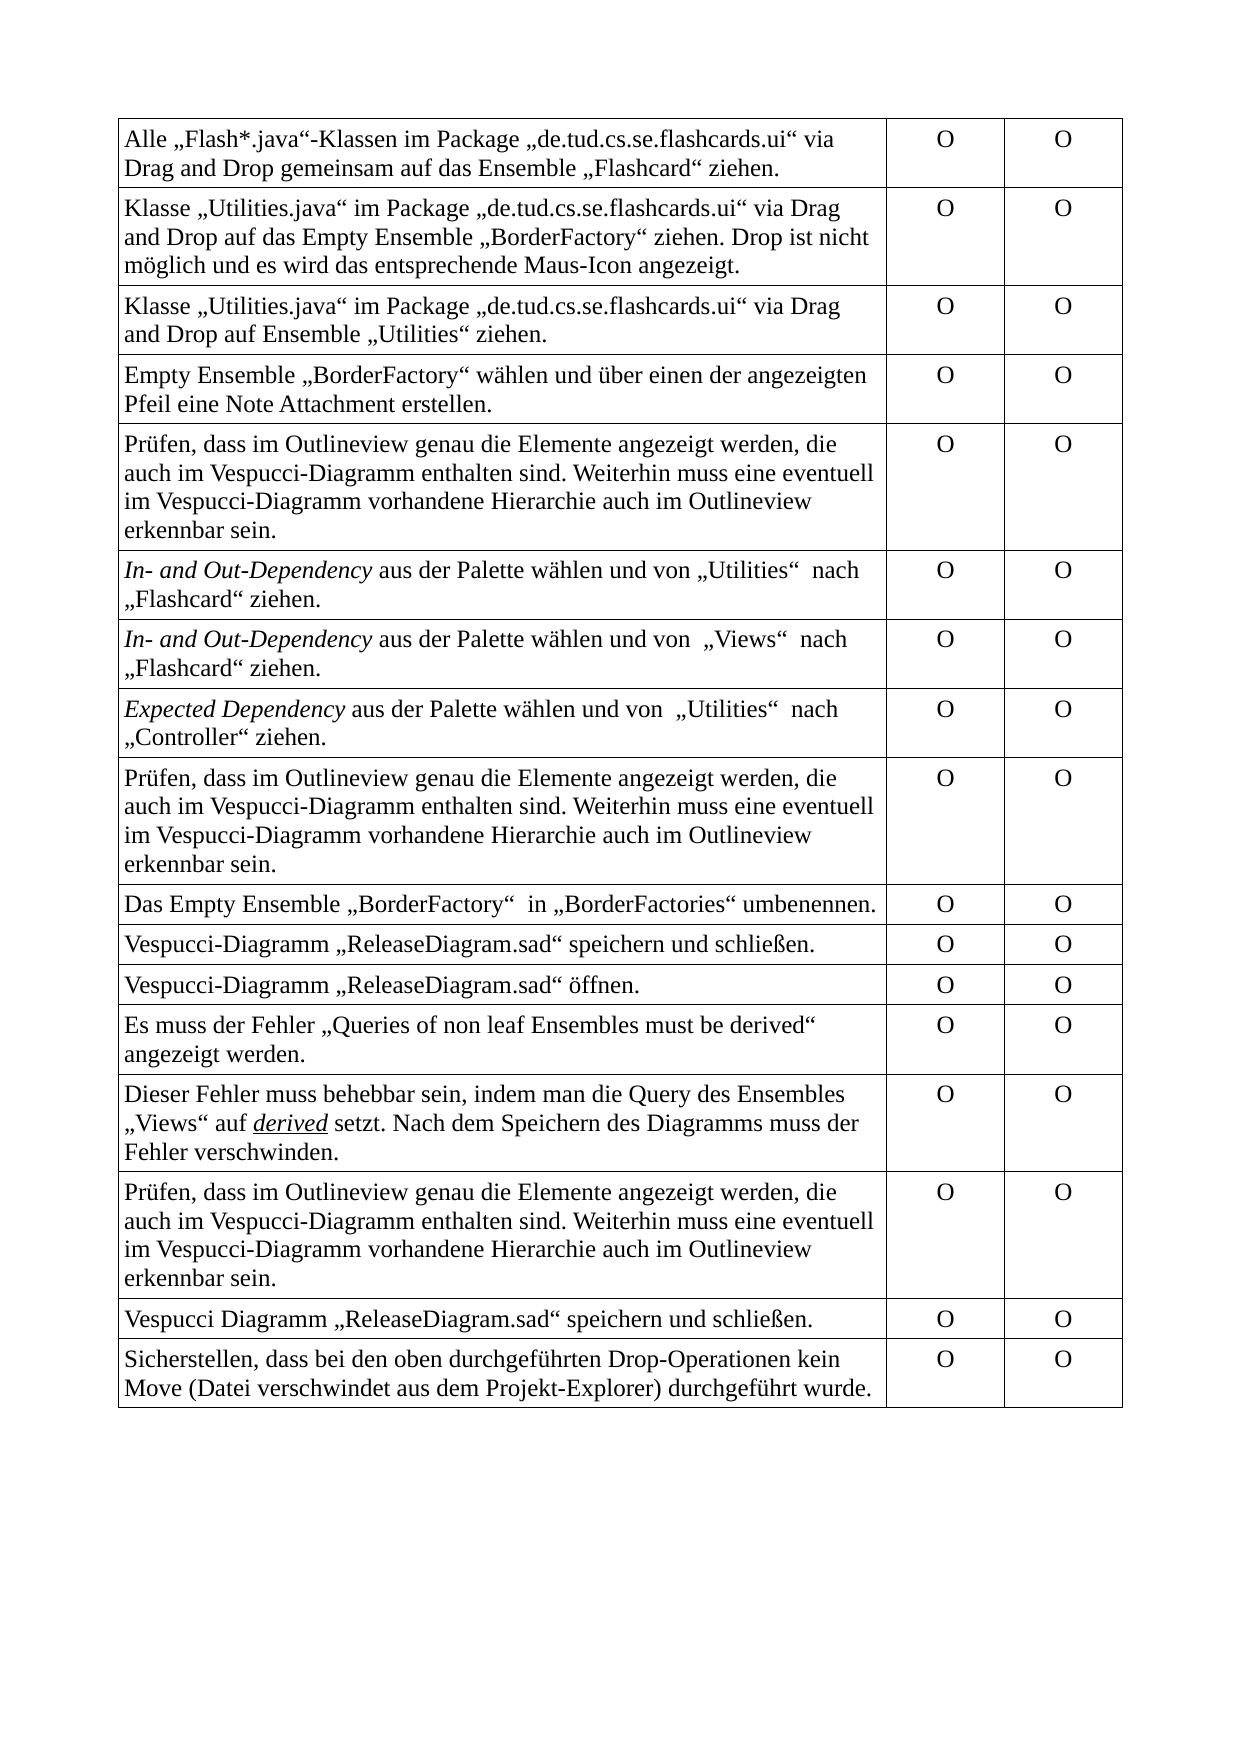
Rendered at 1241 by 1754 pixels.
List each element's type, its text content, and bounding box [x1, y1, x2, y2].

table_cell O [887, 885, 1004, 924]
table_cell O [1005, 885, 1122, 924]
table_cell Vespucci Diagramm „ReleaseDiagram.sad“ speichern und schließen. [119, 1299, 886, 1338]
table_cell Sicherstellen, dass bei den oben durchgeführten Drop-Operationen kein Move (Datei verschwindet aus dem Projekt-Explorer) durchgeführt wurde. [119, 1339, 886, 1407]
table_cell O [1005, 1172, 1122, 1298]
table_cell Klasse „Utilities.java“ im Package „de.tud.cs.se.flashcards.ui“ via Drag and Drop auf das Empty Ensemble „BorderFactory“ ziehen. Drop ist nicht möglich und es wird das entsprechende Maus-Icon angezeigt. [119, 188, 886, 285]
table_cell O [887, 1005, 1004, 1073]
table_cell O [887, 424, 1004, 550]
table_cell Dieser Fehler muss behebbar sein, indem man die Query des Ensembles „Views“ auf derived setzt. Nach dem Speichern des Diagramms muss der Fehler verschwinden. [119, 1075, 886, 1171]
table_cell O [1005, 1005, 1122, 1073]
table_cell O [887, 1299, 1004, 1338]
table_cell O [887, 620, 1004, 688]
table_cell O [887, 1075, 1004, 1171]
table_cell O [1005, 1075, 1122, 1171]
table_cell Alle „Flash*.java“-Klassen im Package „de.tud.cs.se.flashcards.ui“ via Drag and Drop gemeinsam auf das Ensemble „Flashcard“ ziehen. [119, 119, 886, 187]
table_cell O [887, 965, 1004, 1004]
table_cell O [1005, 620, 1122, 688]
table_cell Prüfen, dass im Outlineview genau die Elemente angezeigt werden, die auch im Vespucci-Diagramm enthalten sind. Weiterhin muss eine eventuell im Vespucci-Diagramm vorhandene Hierarchie auch im Outlineview erkennbar sein. [119, 1172, 886, 1298]
table_cell O [887, 689, 1004, 757]
table_cell O [887, 551, 1004, 619]
table_cell O [1005, 551, 1122, 619]
table_cell Expected Dependency aus der Palette wählen und von „Utilities“ nach „Controller“ ziehen. [119, 689, 886, 757]
table_cell O [887, 188, 1004, 285]
table_cell O [1005, 355, 1122, 423]
table_cell Prüfen, dass im Outlineview genau die Elemente angezeigt werden, die auch im Vespucci-Diagramm enthalten sind. Weiterhin muss eine eventuell im Vespucci-Diagramm vorhandene Hierarchie auch im Outlineview erkennbar sein. [119, 424, 886, 550]
table_cell O [1005, 1299, 1122, 1338]
table_cell Es muss der Fehler „Queries of non leaf Ensembles must be derived“ angezeigt werden. [119, 1005, 886, 1073]
table_cell O [1005, 286, 1122, 354]
table_cell O [1005, 758, 1122, 883]
table_cell O [1005, 188, 1122, 285]
table_cell Vespucci-Diagramm „ReleaseDiagram.sad“ öffnen. [119, 965, 886, 1004]
table_cell Das Empty Ensemble „BorderFactory“ in „BorderFactories“ umbenennen. [119, 885, 886, 924]
table_cell O [887, 119, 1004, 187]
table_cell Vespucci-Diagramm „ReleaseDiagram.sad“ speichern und schließen. [119, 925, 886, 964]
table_cell O [887, 758, 1004, 883]
table_cell O [887, 925, 1004, 964]
table_cell In- and Out-Dependency aus der Palette wählen und von „Views“ nach „Flashcard“ ziehen. [119, 620, 886, 688]
table_cell O [1005, 965, 1122, 1004]
table_cell O [1005, 925, 1122, 964]
table_cell O [1005, 424, 1122, 550]
table_cell O [887, 286, 1004, 354]
table_cell O [887, 1172, 1004, 1298]
table_cell In- and Out-Dependency aus der Palette wählen und von „Utilities“ nach „Flashcard“ ziehen. [119, 551, 886, 619]
table_cell O [887, 1339, 1004, 1407]
table_cell O [1005, 689, 1122, 757]
table_cell O [1005, 119, 1122, 187]
table_cell Klasse „Utilities.java“ im Package „de.tud.cs.se.flashcards.ui“ via Drag and Drop auf Ensemble „Utilities“ ziehen. [119, 286, 886, 354]
table_cell O [887, 355, 1004, 423]
table_cell Empty Ensemble „BorderFactory“ wählen und über einen der angezeigten Pfeil eine Note Attachment erstellen. [119, 355, 886, 423]
table_cell O [1005, 1339, 1122, 1407]
table_cell Prüfen, dass im Outlineview genau die Elemente angezeigt werden, die auch im Vespucci-Diagramm enthalten sind. Weiterhin muss eine eventuell im Vespucci-Diagramm vorhandene Hierarchie auch im Outlineview erkennbar sein. [119, 758, 886, 883]
